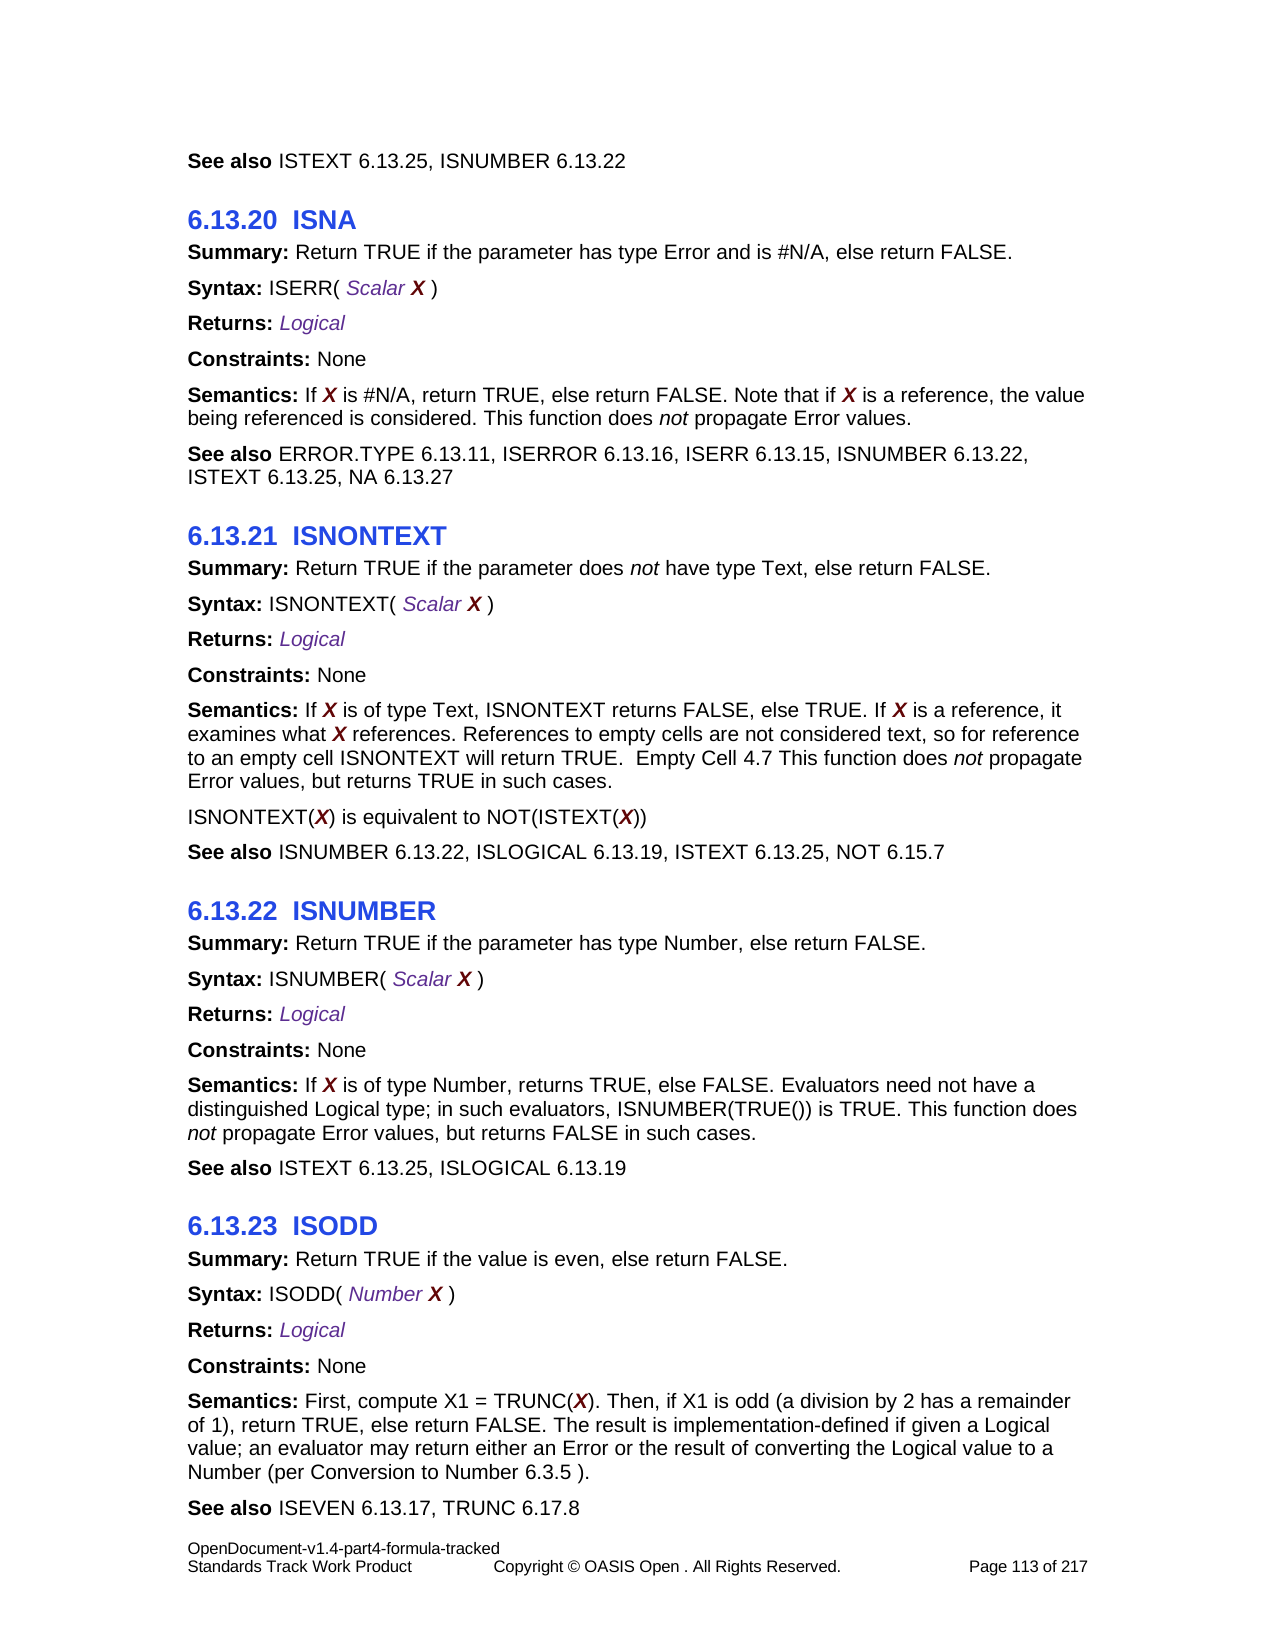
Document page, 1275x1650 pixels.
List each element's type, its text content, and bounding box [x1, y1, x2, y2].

text See also ISTEXT 6.13.25, ISNUMBER 6.13.22 [187, 150, 1088, 173]
text Semantics: If X is #N/A, return TRUE, else return FALSE. Note that if X is a reference, the value being referenced is considered. This function does not propagate Error values. [187, 383, 1088, 430]
text See also ERROR.TYPE 6.13.11, ISERROR 6.13.16, ISERR 6.13.15, ISNUMBER 6.13.22, ISTEXT 6.13.25, NA 6.13.27 [187, 442, 1088, 489]
text Syntax: ISODD( Number X ) [187, 1283, 1088, 1306]
subtitle ISODD [187, 1211, 1088, 1241]
text Constraints: None [187, 347, 1088, 371]
text Returns: Logical [187, 628, 1088, 651]
text See also ISTEXT 6.13.25, ISLOGICAL 6.13.19 [187, 1157, 1088, 1180]
text Summary: Return TRUE if the parameter has type Number, else return FALSE. [187, 931, 1088, 955]
text Returns: Logical [187, 1003, 1088, 1026]
text Syntax: ISNUMBER( Scalar X ) [187, 967, 1088, 991]
text Returns: Logical [187, 312, 1088, 335]
text Summary: Return TRUE if the parameter has type Error and is #N/A, else return FALSE. [187, 241, 1088, 264]
text Summary: Return TRUE if the parameter does not have type Text, else return FALSE. [187, 556, 1088, 580]
subtitle ISNUMBER [187, 895, 1088, 925]
text See also ISEVEN 6.13.17, TRUNC 6.17.8 [187, 1496, 1088, 1519]
subtitle ISNA [187, 204, 1088, 234]
text Constraints: None [187, 663, 1088, 687]
text Constraints: None [187, 1354, 1088, 1378]
text Semantics: First, compute X1 = TRUNC(X). Then, if X1 is odd (a division by 2 has a remainder of 1), return TRUE, else return FALSE. The result is implementation-defined if given a Logical value; an evaluator may return either an Error or the result of converting the Logical value to a Number (per Conversion to Number 6.3.5 ). [187, 1390, 1088, 1484]
text ISNONTEXT(X) is equivalent to NOT(ISTEXT(X)) [187, 805, 1088, 829]
text Semantics: If X is of type Number, returns TRUE, else FALSE. Evaluators need not have a distinguished Logical type; in such evaluators, ISNUMBER(TRUE()) is TRUE. This function does not propagate Error values, but returns FALSE in such cases. [187, 1074, 1088, 1144]
text See also ISNUMBER 6.13.22, ISLOGICAL 6.13.19, ISTEXT 6.13.25, NOT 6.15.7 [187, 841, 1088, 864]
text Constraints: None [187, 1038, 1088, 1062]
subtitle ISNONTEXT [187, 520, 1088, 550]
text Returns: Logical [187, 1318, 1088, 1342]
text Semantics: If X is of type Text, ISNONTEXT returns FALSE, else TRUE. If X is a reference, it examines what X references. References to empty cells are not considered text, so for reference to an empty cell ISNONTEXT will return TRUE. Empty Cell 4.7 This function does not propagate Error values, but returns TRUE in such cases. [187, 699, 1088, 793]
text Summary: Return TRUE if the value is even, else return FALSE. [187, 1247, 1088, 1271]
text Syntax: ISERR( Scalar X ) [187, 276, 1088, 300]
text Syntax: ISNONTEXT( Scalar X ) [187, 592, 1088, 616]
